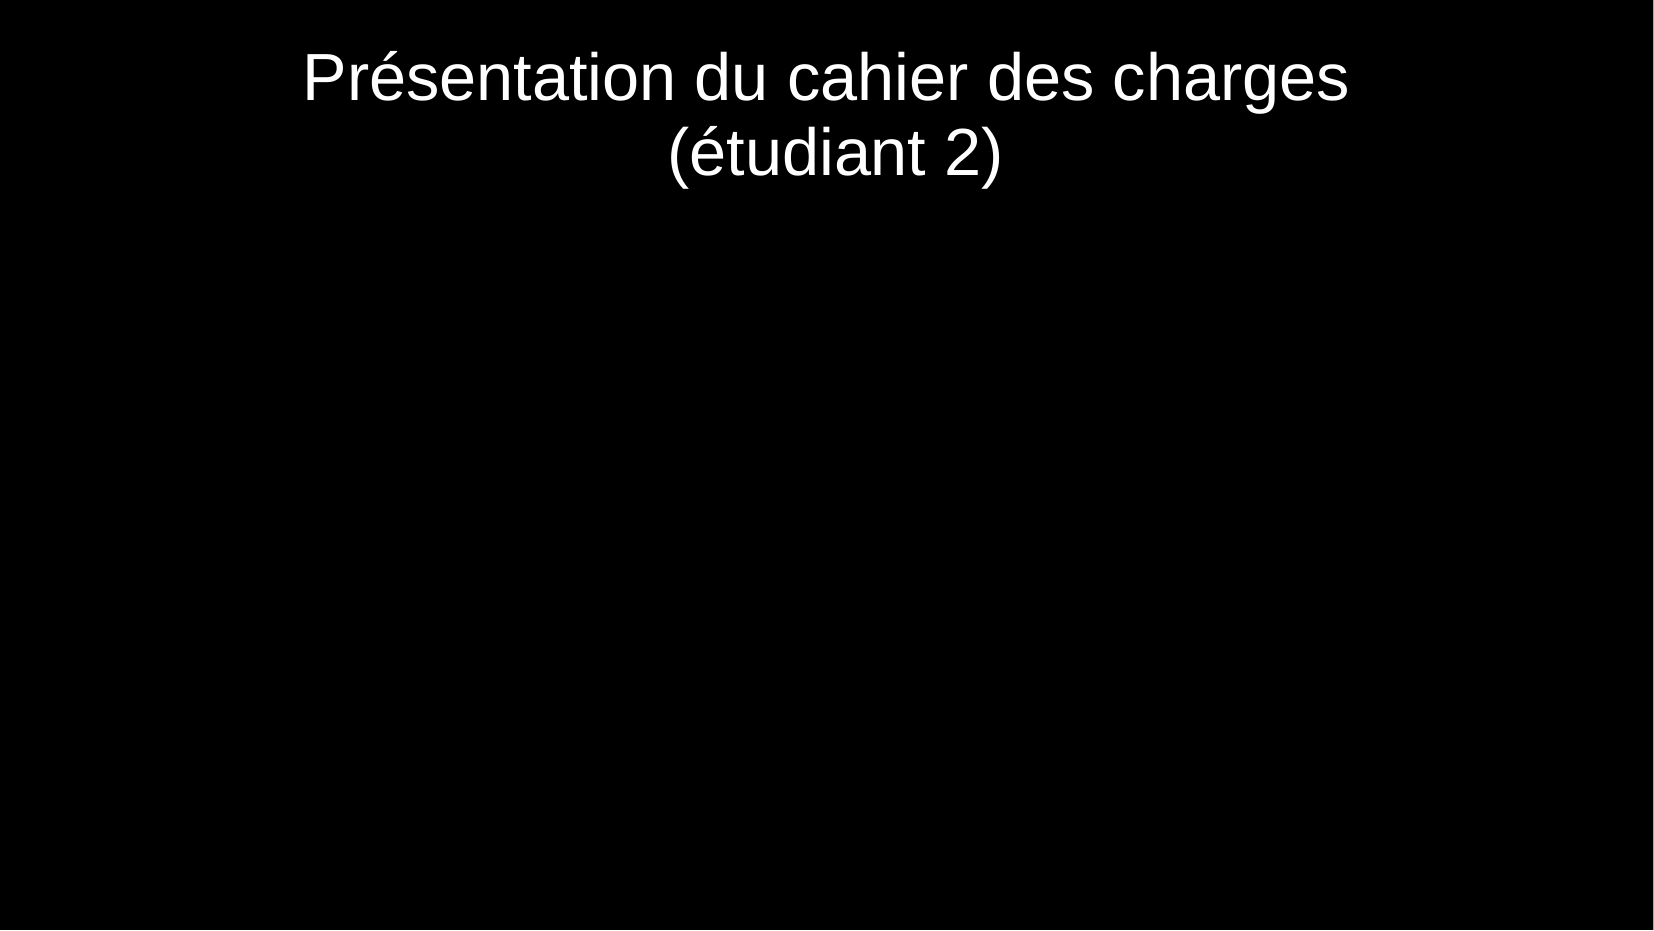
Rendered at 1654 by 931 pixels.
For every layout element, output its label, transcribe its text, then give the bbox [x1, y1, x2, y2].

title Présentation du cahier des charges (étudiant 2) [82, 37, 1571, 193]
